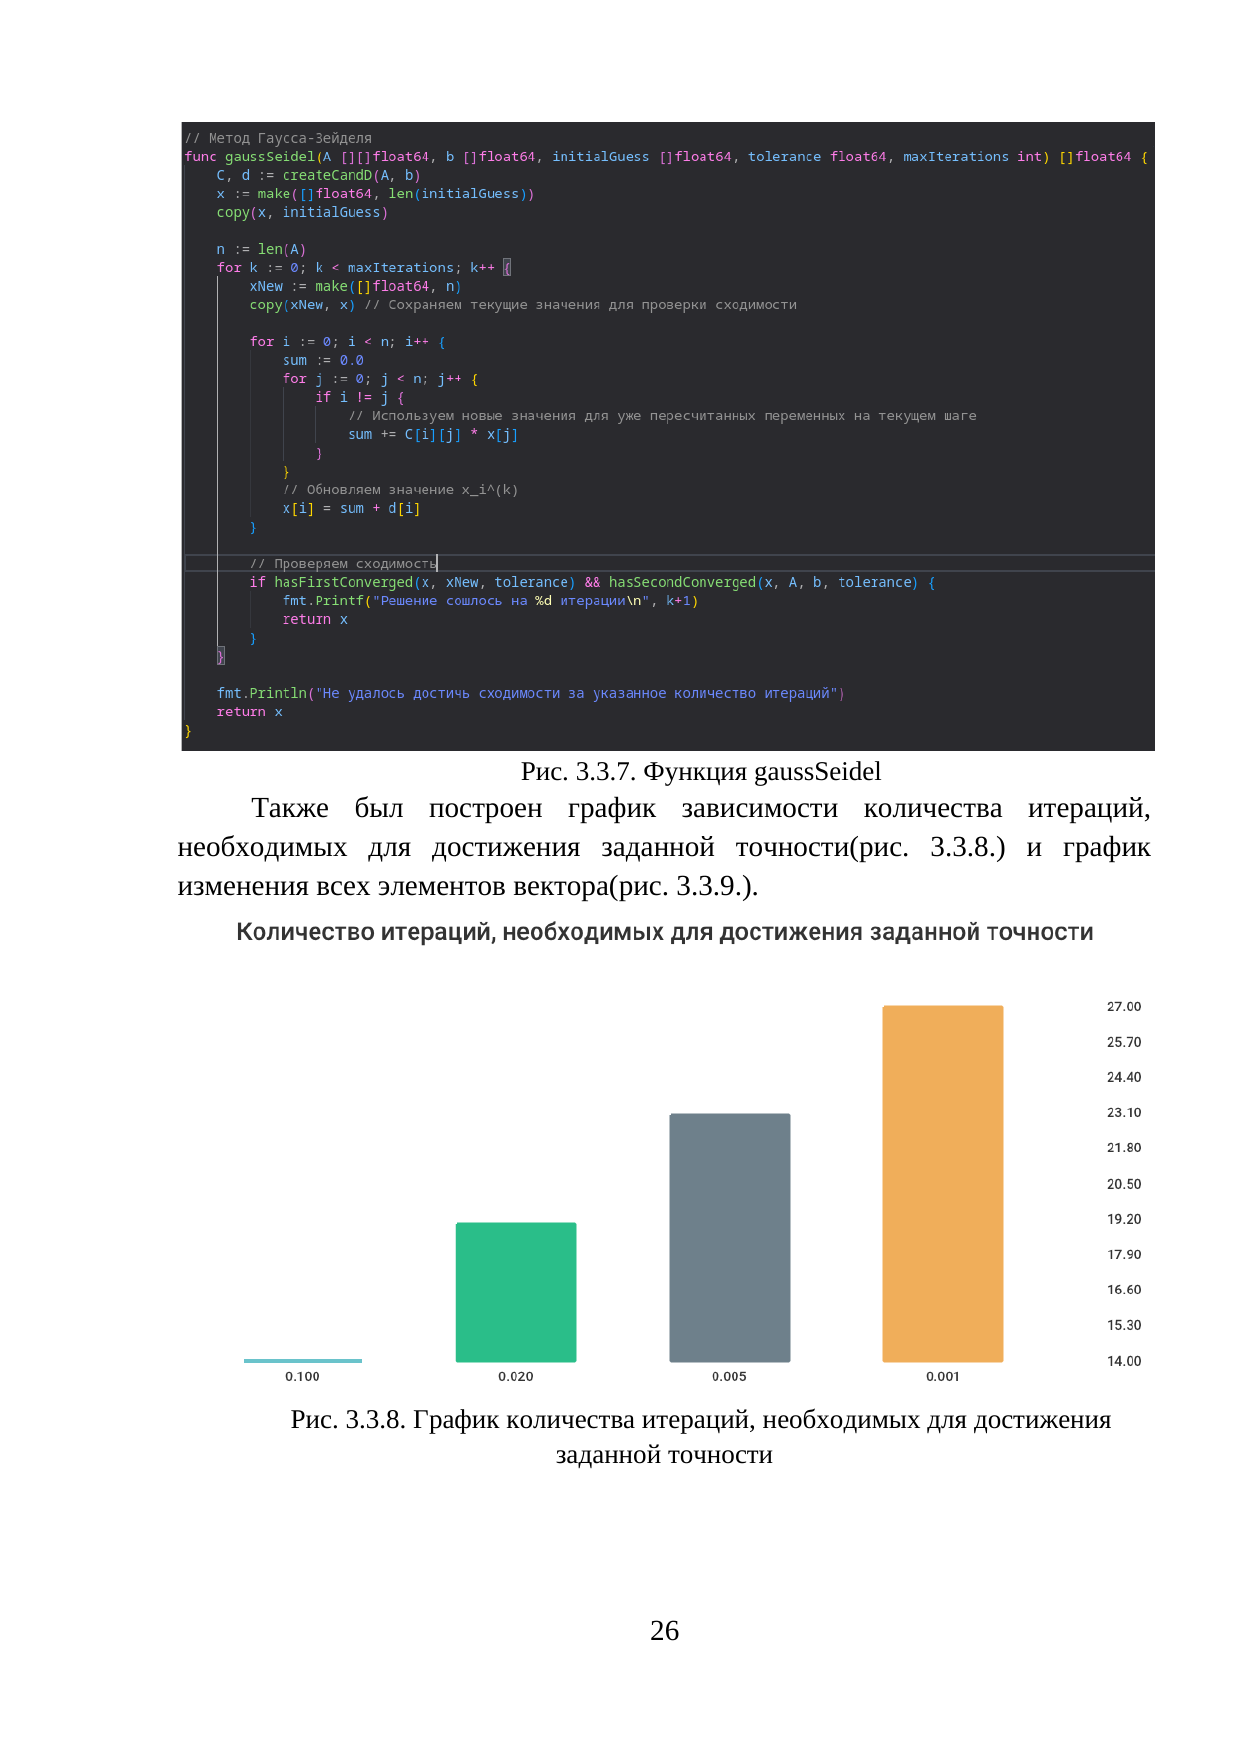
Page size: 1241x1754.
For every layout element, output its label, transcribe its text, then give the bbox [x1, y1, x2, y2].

picture [181, 122, 1155, 751]
text Рис. 3.3.8. График количества итераций, необходимых для достижения заданной точности [177, 1394, 1152, 1470]
text Рис. 3.3.7. Функция gaussSeidel [177, 751, 1152, 786]
picture [177, 906, 1152, 1394]
text Также был построен график зависимости количества итераций, необходимых для достижения заданной точности(рис. 3.3.8.) и график изменения всех элементов вектора(рис. 3.3.9.). [177, 791, 1152, 901]
